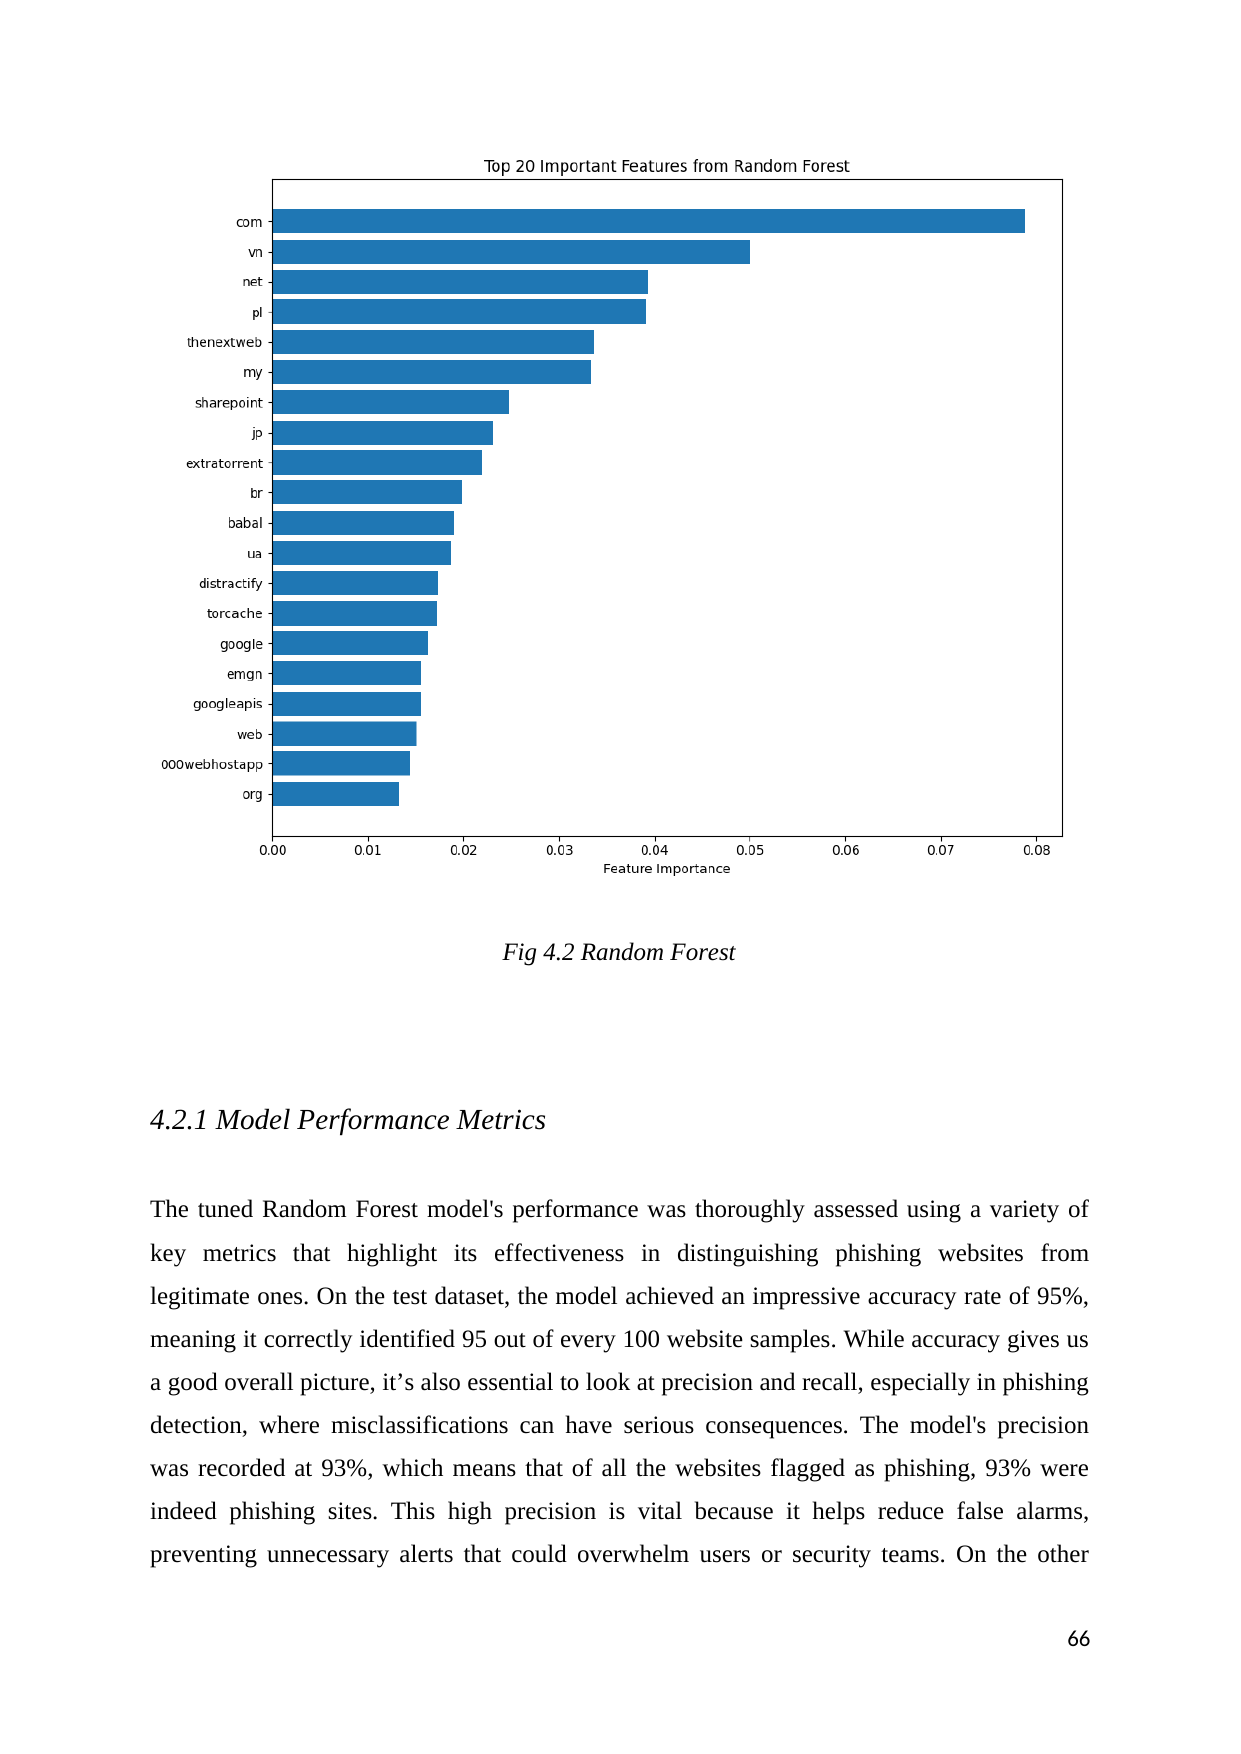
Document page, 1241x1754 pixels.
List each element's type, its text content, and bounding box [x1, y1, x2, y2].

picture [150, 150, 1070, 885]
text The tuned Random Forest model's performance was thoroughly assessed using a variety of key metrics that highlight its effectiveness in distinguishing phishing websites from legitimate ones. On the test dataset, the model achieved an impressive accuracy rate of 95%, meaning it correctly identified 95 out of every 100 website samples. While accuracy gives us a good overall picture, it’s also essential to look at precision and recall, especially in phishing detection, where misclassifications can have serious consequences. The model's precision was recorded at 93%, which means that of all the websites flagged as phishing, 93% were indeed phishing sites. This high precision is vital because it helps reduce false alarms, preventing unnecessary alerts that could overwhelm users or security teams. On the other [150, 1194, 1090, 1568]
text 4.2.1 Model Performance Metrics [150, 1102, 1090, 1136]
text Fig 4.2 Random Forest [150, 937, 1090, 966]
